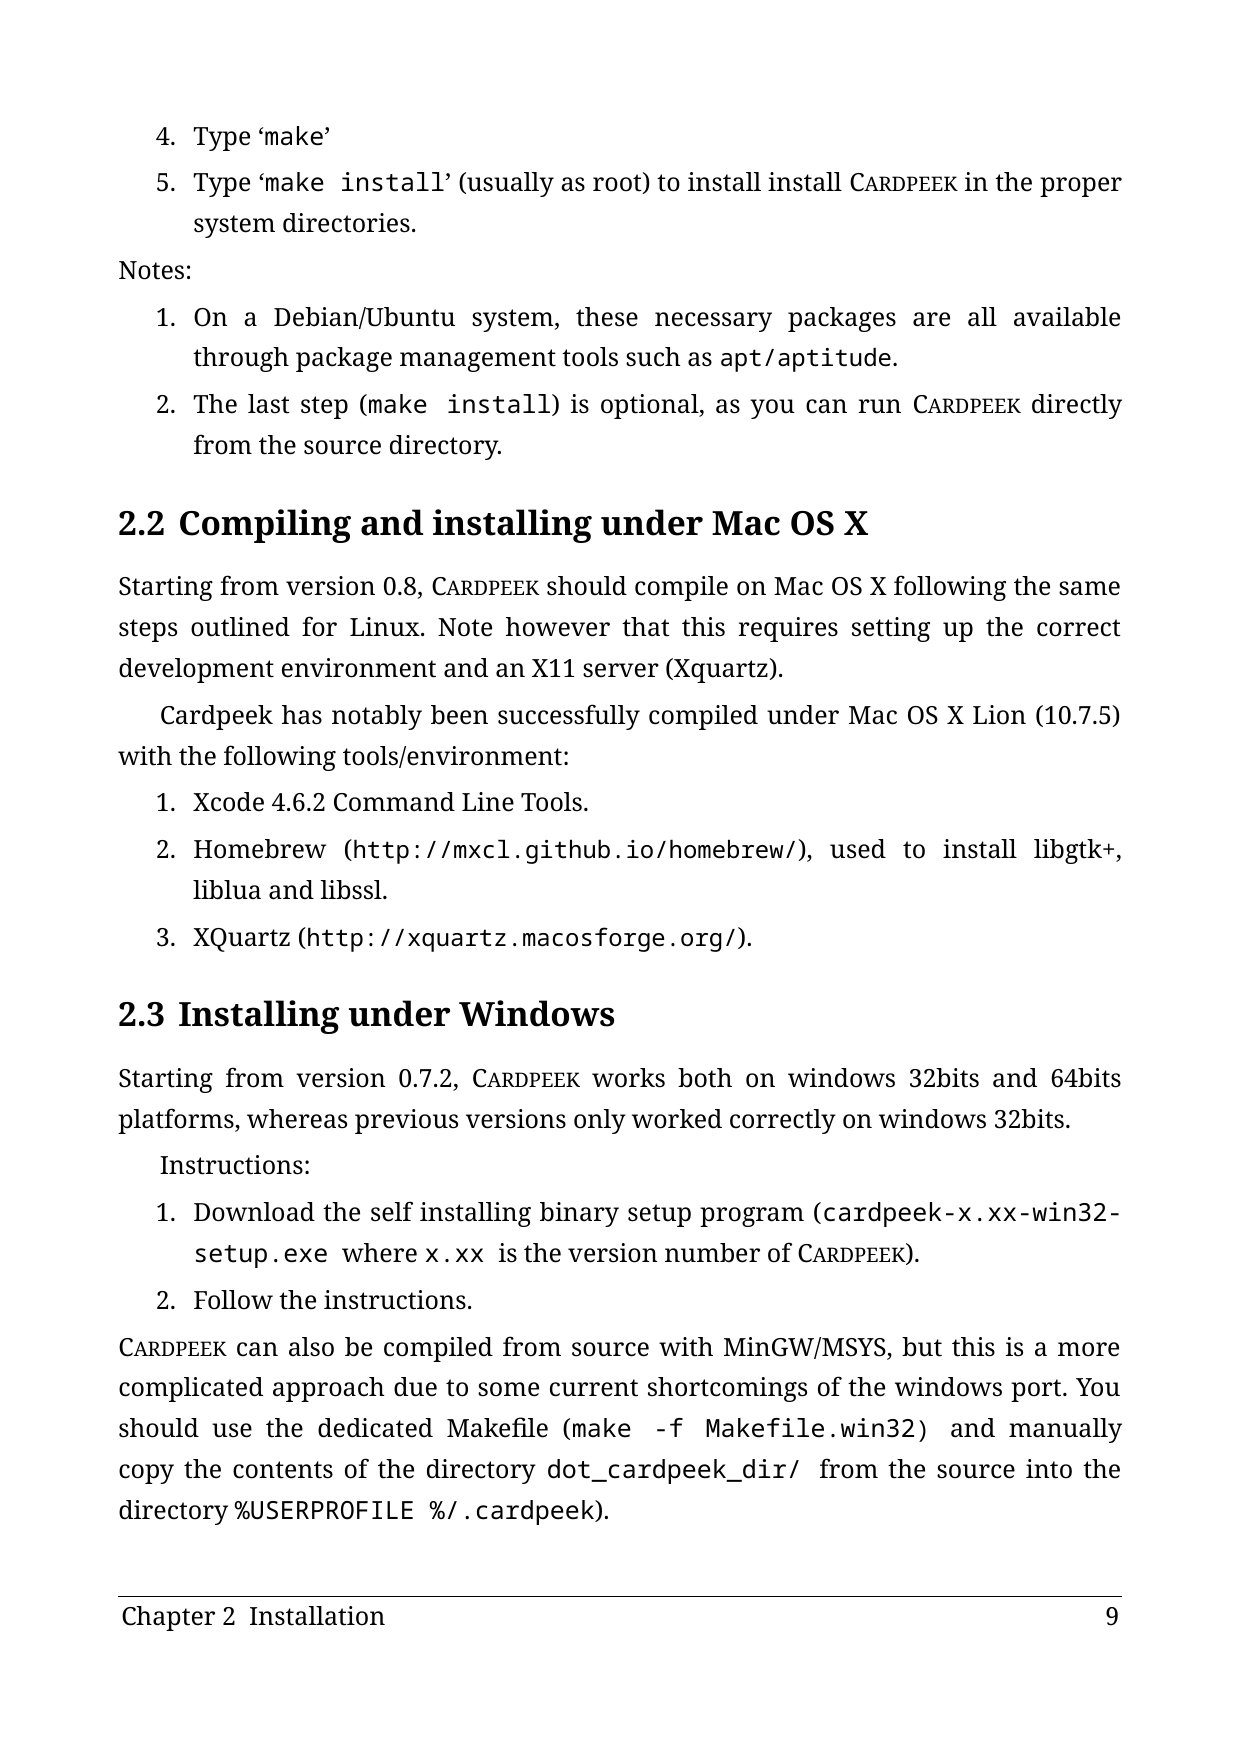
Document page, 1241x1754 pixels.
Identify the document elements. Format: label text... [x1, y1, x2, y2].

list Type ‘make install’ (usually as root) to install install Cardpeek in the proper system directories. [156, 165, 1122, 240]
list Download the self installing binary setup program (cardpeek-x.xx-win32-setup.exe where x.xx is the version number of Cardpeek). [156, 1195, 1122, 1270]
list The last step (make install) is optional, as you can run Cardpeek directly from the source directory. [156, 387, 1122, 462]
text Starting from version 0.7.2, Cardpeek works both on windows 32bits and 64bits platforms, whereas previous versions only worked correctly on windows 32bits. [118, 1060, 1122, 1135]
text Instructions: [118, 1148, 1122, 1182]
list XQuartz (http://xquartz.macosforge.org/). [156, 919, 1122, 953]
text Notes: [118, 252, 1122, 287]
list Follow the instructions. [156, 1282, 1122, 1316]
text Starting from version 0.8, Cardpeek should compile on Mac OS X following the same steps outlined for Linux. Note however that this requires setting up the correct development environment and an X11 server (Xquartz). [118, 569, 1122, 684]
list Xcode 4.6.2 Command Line Tools. [156, 785, 1122, 819]
text Cardpeek can also be compiled from source with MinGW/MSYS, but this is a more complicated approach due to some current shortcomings of the windows port. You should use the dedicated Makefile (make -f Makefile.win32) and manually copy the contents of the directory dot_cardpeek_dir/ from the source into the directory %USERPROFILE %/.cardpeek). [118, 1329, 1122, 1527]
list Type ‘make’ [156, 118, 1122, 152]
list Homebrew (http://mxcl.github.io/homebrew/), used to install libgtk+, liblua and libssl. [156, 832, 1122, 907]
text Cardpeek has notably been successfully compiled under Mac OS X Lion (10.7.5) with the following tools/environment: [118, 697, 1122, 772]
subtitle Installing under Windows [118, 991, 1122, 1036]
subtitle Compiling and installing under Mac OS X [118, 499, 1122, 545]
list On a Debian/Ubuntu system, these necessary packages are all available through package management tools such as apt/aptitude. [156, 299, 1122, 374]
